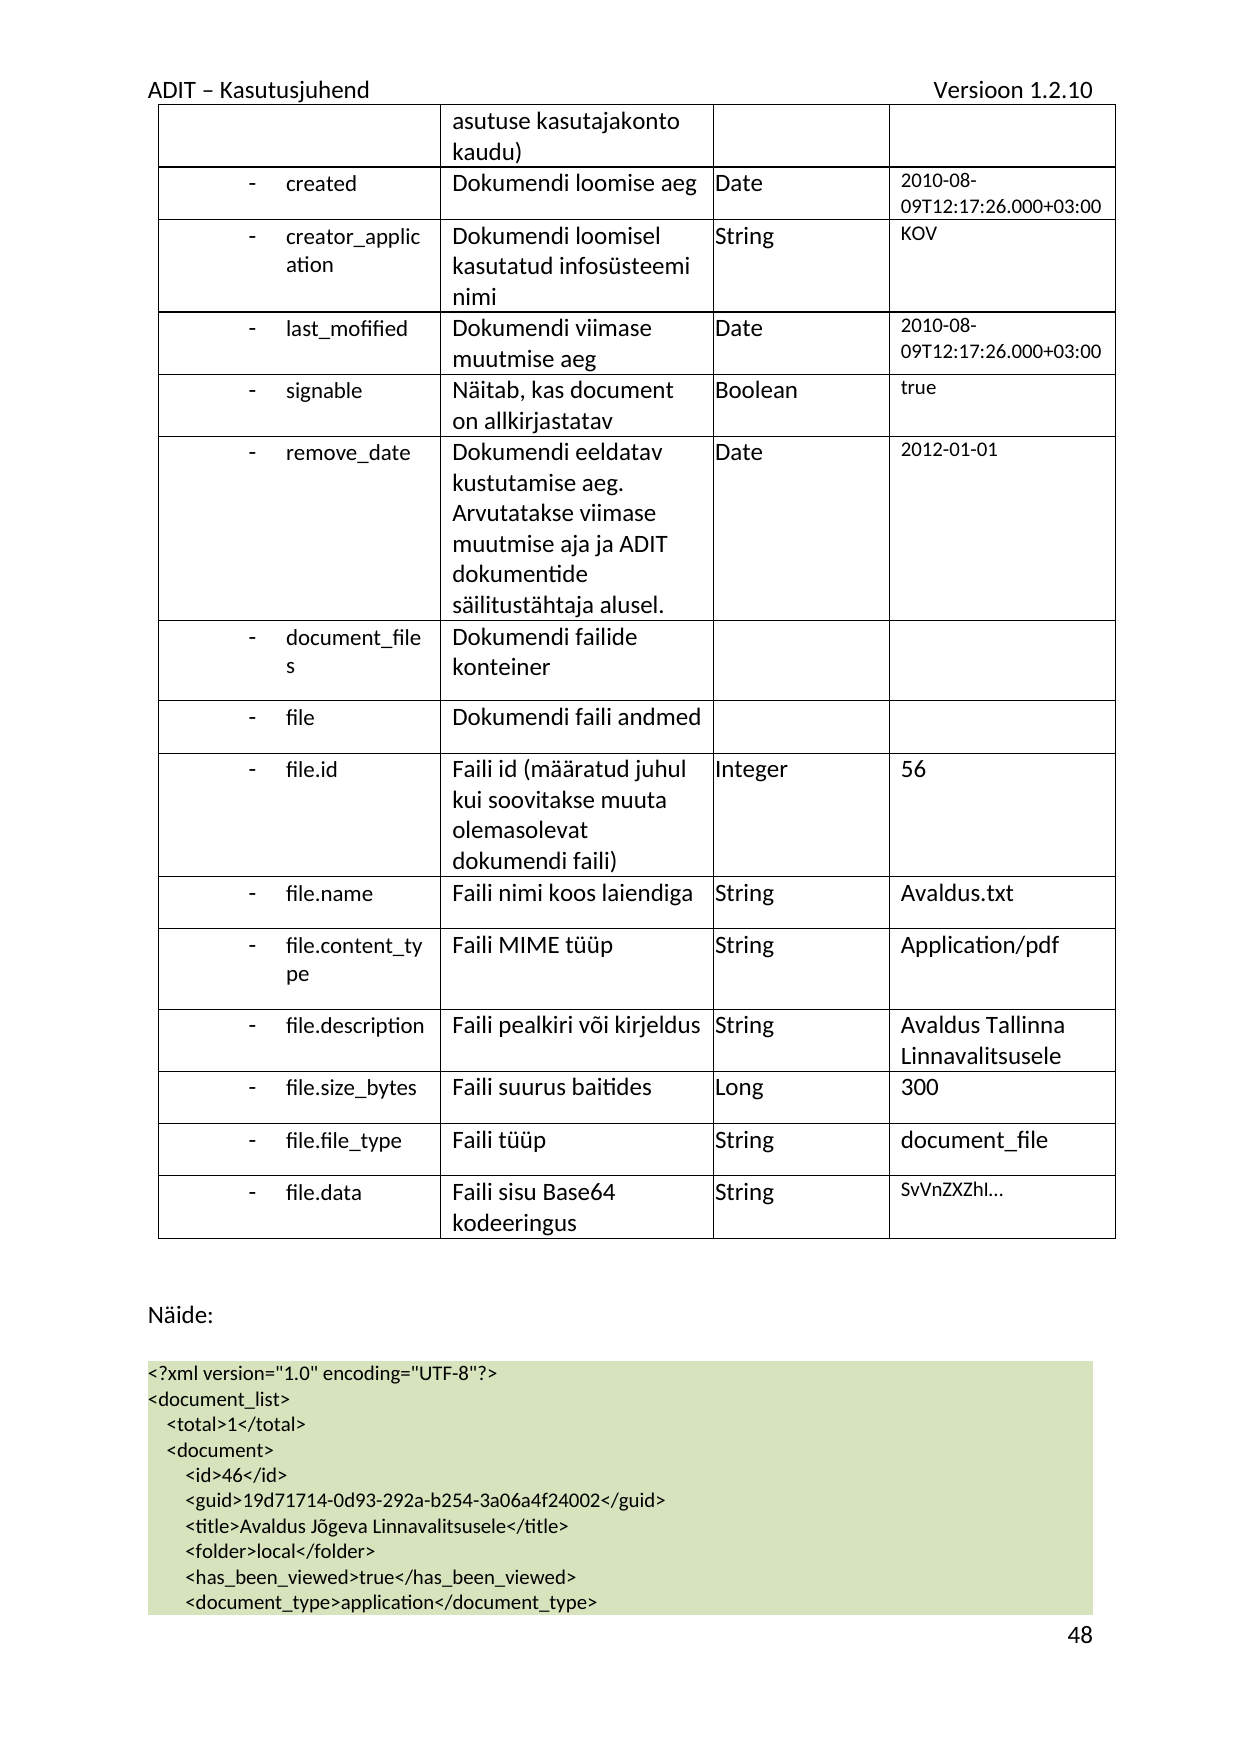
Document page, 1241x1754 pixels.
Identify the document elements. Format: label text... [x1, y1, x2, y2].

table_cell Faili id (määratud juhul kui soovitakse muuta olemasolevat dokumendi faili) [441, 754, 713, 876]
table_cell [714, 701, 889, 752]
table_cell Faili pealkiri või kirjeldus [441, 1010, 713, 1071]
text <document_list> [148, 1386, 1093, 1411]
table_cell true [890, 375, 1115, 436]
table_cell Integer [714, 754, 889, 876]
table_cell String [714, 220, 889, 311]
table_cell Date [714, 313, 889, 373]
table_cell [890, 105, 1115, 166]
text <document> [148, 1437, 1093, 1462]
table_cell asutuse kasutajakonto kaudu) [441, 105, 713, 166]
table_cell file [159, 701, 440, 752]
table_cell KOV [890, 220, 1115, 311]
table_cell file.description [159, 1010, 440, 1071]
table_cell Näitab, kas document on allkirjastatav [441, 375, 713, 436]
table_cell file.name [159, 877, 440, 928]
table_cell 2010-08-09T12:17:26.000+03:00 [890, 168, 1115, 219]
table_cell Dokumendi failide konteiner [441, 621, 713, 700]
table_cell [890, 621, 1115, 700]
table_cell Date [714, 168, 889, 219]
table_cell String [714, 1176, 889, 1237]
table_cell String [714, 1124, 889, 1175]
table_cell file.file_type [159, 1124, 440, 1175]
table_cell Application/pdf [890, 929, 1115, 1008]
table_cell Boolean [714, 375, 889, 436]
table_cell Long [714, 1072, 889, 1123]
text <document_type>application</document_type> [148, 1589, 1093, 1615]
table_cell file.content_type [159, 929, 440, 1008]
text <total>1</total> [148, 1411, 1093, 1437]
table_cell last_mofified [159, 313, 440, 373]
table_cell file.id [159, 754, 440, 876]
table_cell file.size_bytes [159, 1072, 440, 1123]
table_cell 56 [890, 754, 1115, 876]
table_cell 2012-01-01 [890, 437, 1115, 620]
table_cell String [714, 1010, 889, 1071]
text <folder>local</folder> [148, 1538, 1093, 1564]
table_cell remove_date [159, 437, 440, 620]
table_cell [714, 105, 889, 166]
text <id>46</id> [148, 1462, 1093, 1488]
table_cell Dokumendi loomise aeg [441, 168, 713, 219]
table_cell document_file [890, 1124, 1115, 1175]
table_cell [714, 621, 889, 700]
table_cell 2010-08-09T12:17:26.000+03:00 [890, 313, 1115, 373]
table_cell Dokumendi viimase muutmise aeg [441, 313, 713, 373]
table_cell signable [159, 375, 440, 436]
text <has_been_viewed>true</has_been_viewed> [148, 1564, 1093, 1589]
table_cell String [714, 877, 889, 928]
table_cell [159, 105, 440, 166]
table_cell Date [714, 437, 889, 620]
table_cell Faili sisu Base64 kodeeringus [441, 1176, 713, 1237]
table_cell document_files [159, 621, 440, 700]
table_cell created [159, 168, 440, 219]
table_cell creator_application [159, 220, 440, 311]
table_cell Dokumendi faili andmed [441, 701, 713, 752]
table_cell String [714, 929, 889, 1008]
text <?xml version="1.0" encoding="UTF-8"?> [148, 1361, 1093, 1386]
table_cell Faili suurus baitides [441, 1072, 713, 1123]
table_cell Avaldus Tallinna Linnavalitsusele [890, 1010, 1115, 1071]
table_cell Avaldus.txt [890, 877, 1115, 928]
text <guid>19d71714-0d93-292a-b254-3a06a4f24002</guid> [148, 1488, 1093, 1513]
table_cell [890, 701, 1115, 752]
table_cell Faili tüüp [441, 1124, 713, 1175]
table_cell Faili nimi koos laiendiga [441, 877, 713, 928]
text Näide: [148, 1299, 1093, 1330]
table_cell SvVnZXZhI… [890, 1176, 1115, 1237]
table_cell Dokumendi loomisel kasutatud infosüsteemi nimi [441, 220, 713, 311]
table_cell file.data [159, 1176, 440, 1237]
table_cell Faili MIME tüüp [441, 929, 713, 1008]
table_cell 300 [890, 1072, 1115, 1123]
table_cell Dokumendi eeldatav kustutamise aeg. Arvutatakse viimase muutmise aja ja ADIT dokumentide säilitustähtaja alusel. [441, 437, 713, 620]
text <title>Avaldus Jõgeva Linnavalitsusele</title> [148, 1513, 1093, 1538]
